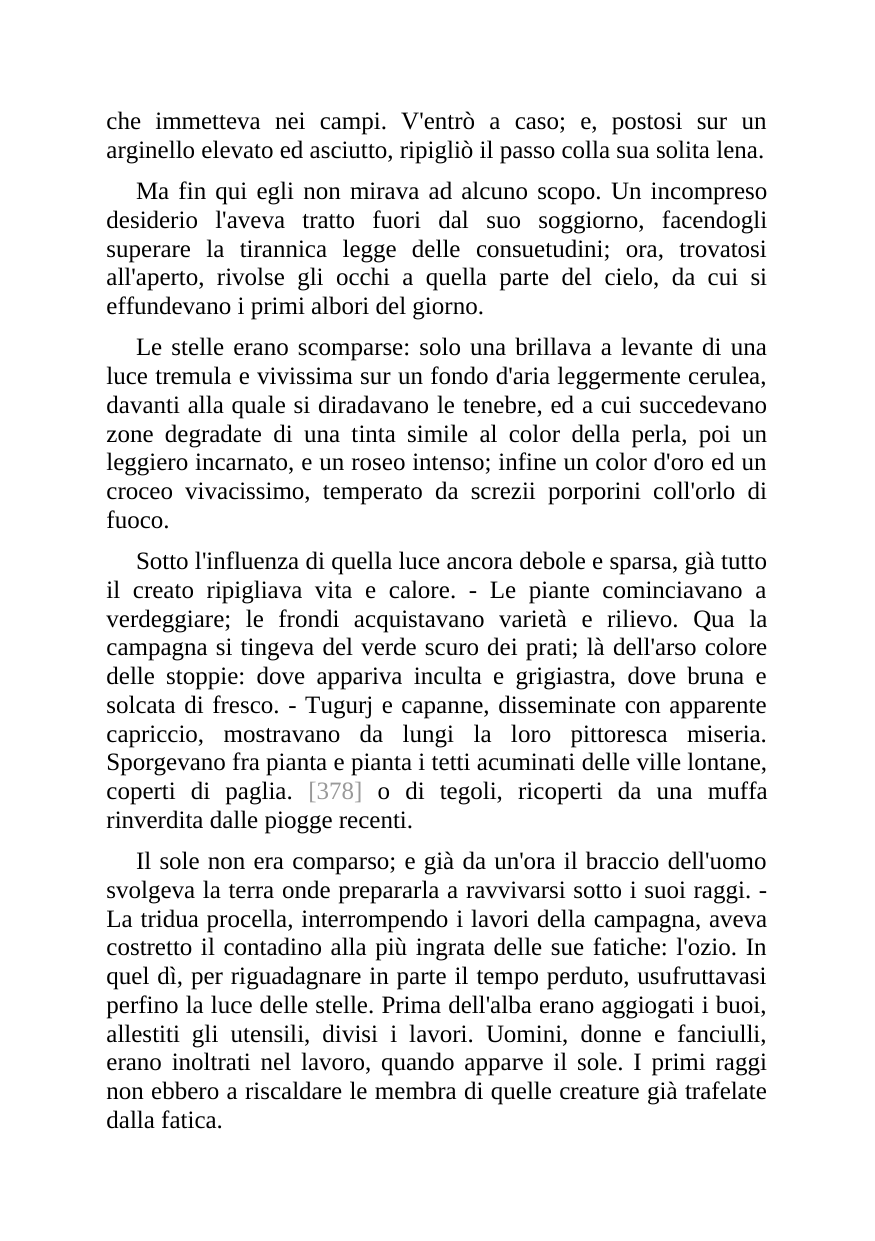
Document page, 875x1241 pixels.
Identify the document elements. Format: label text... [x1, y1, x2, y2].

text Sotto l'influenza di quella luce ancora debole e sparsa, già tutto il creato ripigliava vita e calore. - Le piante cominciavano a verdeggiare; le frondi acquistavano varietà e rilievo. Qua la campagna si tingeva del verde scuro dei prati; là dell'arso colore delle stoppie: dove appariva inculta e grigiastra, dove bruna e solcata di fresco. - Tugurj e capanne, disseminate con apparente capriccio, mostravano da lungi la loro pittoresca miseria. Sporgevano fra pianta e pianta i tetti acuminati delle ville lontane, coperti di paglia. [378] o di tegoli, ricoperti da una muffa rinverdita dalle piogge recenti. [106, 546, 768, 834]
text Ma fin qui egli non mirava ad alcuno scopo. Un incompreso desiderio l'aveva tratto fuori dal suo soggiorno, facendogli superare la tirannica legge delle consuetudini; ora, trovatosi all'aperto, rivolse gli occhi a quella parte del cielo, da cui si effundevano i primi albori del giorno. [106, 176, 768, 320]
text Il sole non era comparso; e già da un'ora il braccio dell'uomo svolgeva la terra onde prepararla a ravvivarsi sotto i suoi raggi. - La tridua procella, interrompendo i lavori della campagna, aveva costretto il contadino alla più ingrata delle sue fatiche: l'ozio. In quel dì, per riguadagnare in parte il tempo perduto, usufruttavasi perfino la luce delle stelle. Prima dell'alba erano aggiogati i buoi, allestiti gli utensili, divisi i lavori. Uomini, donne e fanciulli, erano inoltrati nel lavoro, quando apparve il sole. I primi raggi non ebbero a riscaldare le membra di quelle creature già trafelate dalla fatica. [106, 846, 768, 1134]
text che immetteva nei campi. V'entrò a caso; e, postosi sur un arginello elevato ed asciutto, ripigliò il passo colla sua solita lena. [106, 106, 768, 164]
text Le stelle erano scomparse: solo una brillava a levante di una luce tremula e vivissima sur un fondo d'aria leggermente cerulea, davanti alla quale si diradavano le tenebre, ed a cui succedevano zone degradate di una tinta simile al color della perla, poi un leggiero incarnato, e un roseo intenso; infine un color d'oro ed un croceo vivacissimo, temperato da screzii porporini coll'orlo di fuoco. [106, 332, 768, 534]
